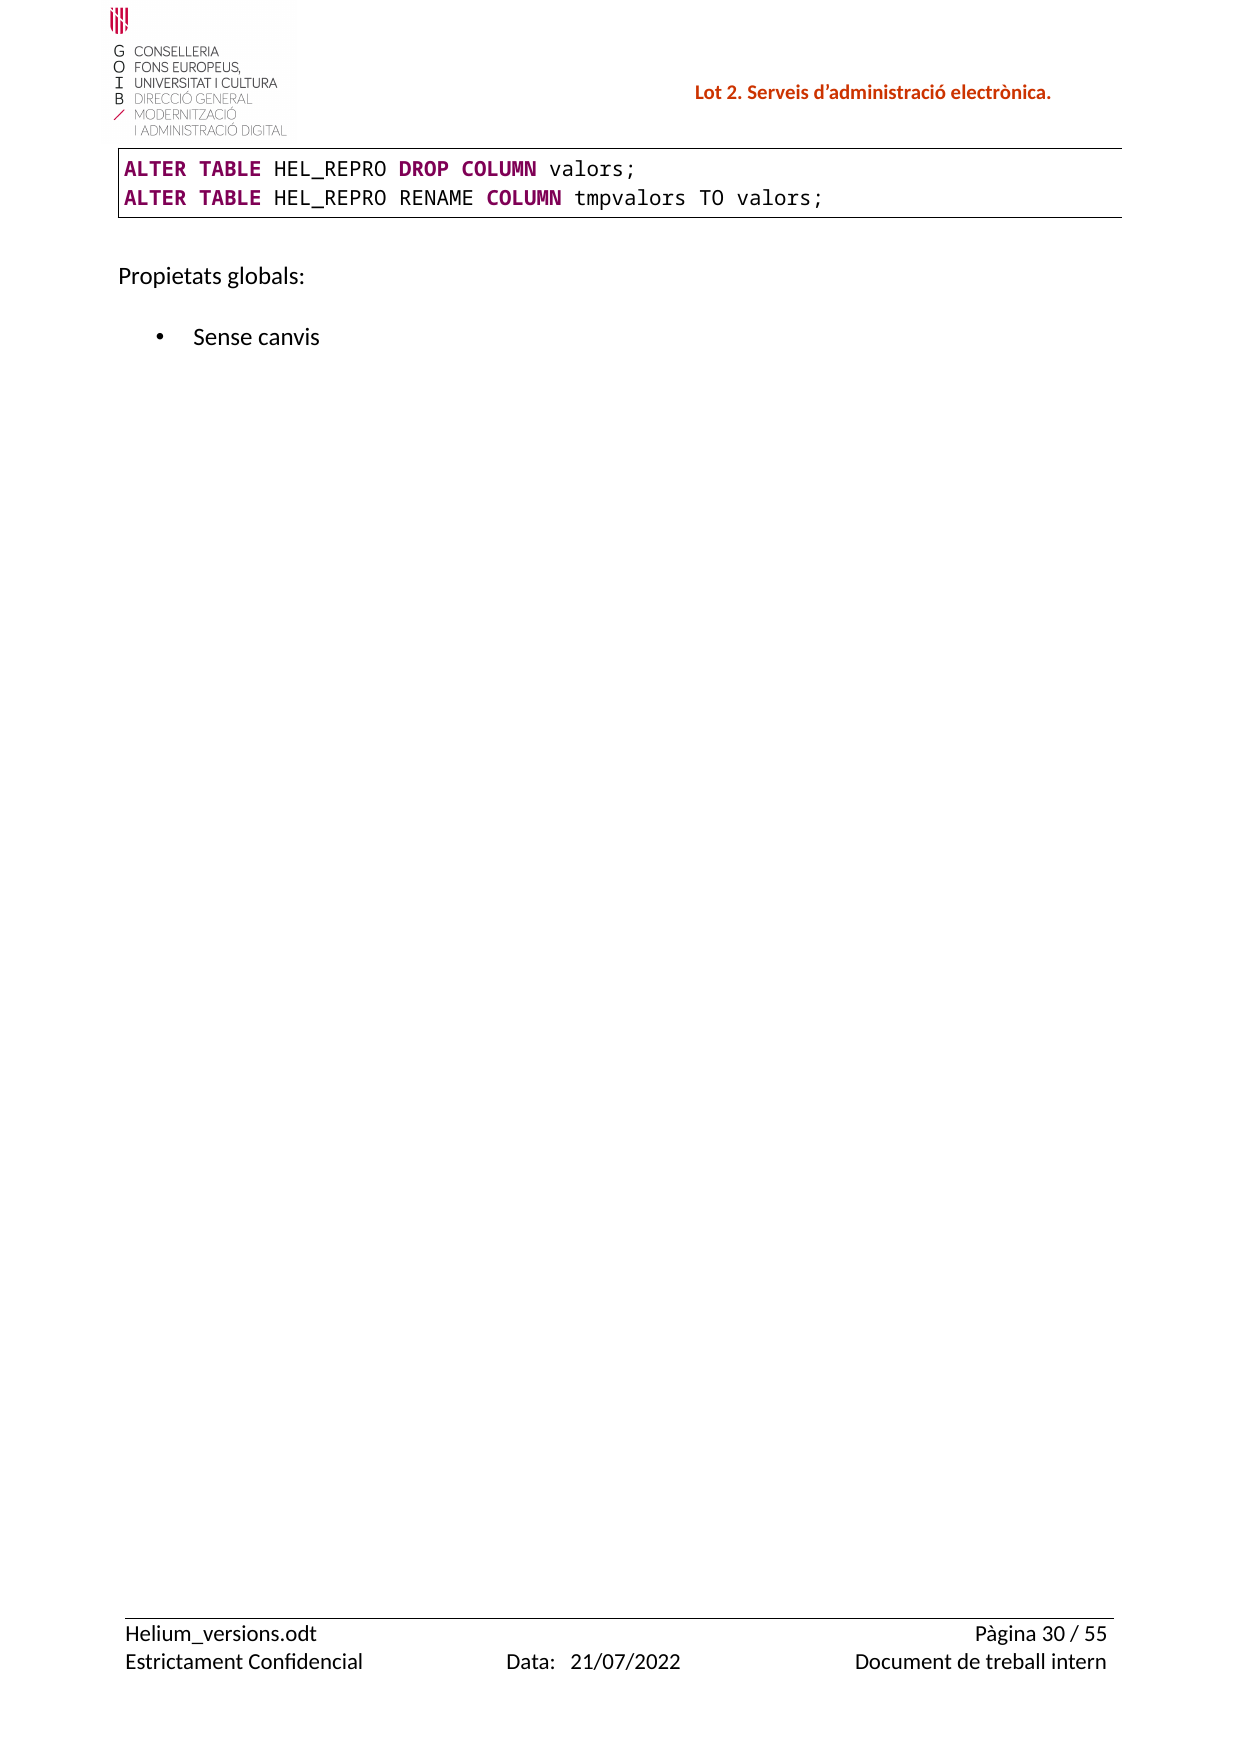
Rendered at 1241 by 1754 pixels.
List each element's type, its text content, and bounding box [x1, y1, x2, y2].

picture [100, 0, 297, 144]
text Propietats globals: [118, 261, 1122, 291]
list Sense canvis [156, 322, 1122, 352]
table_header ALTER TABLE HEL_REPRO DROP COLUMN valors; ALTER TABLE HEL_REPRO RENAME COLUMN tmpvalors TO valors; [119, 149, 1122, 217]
